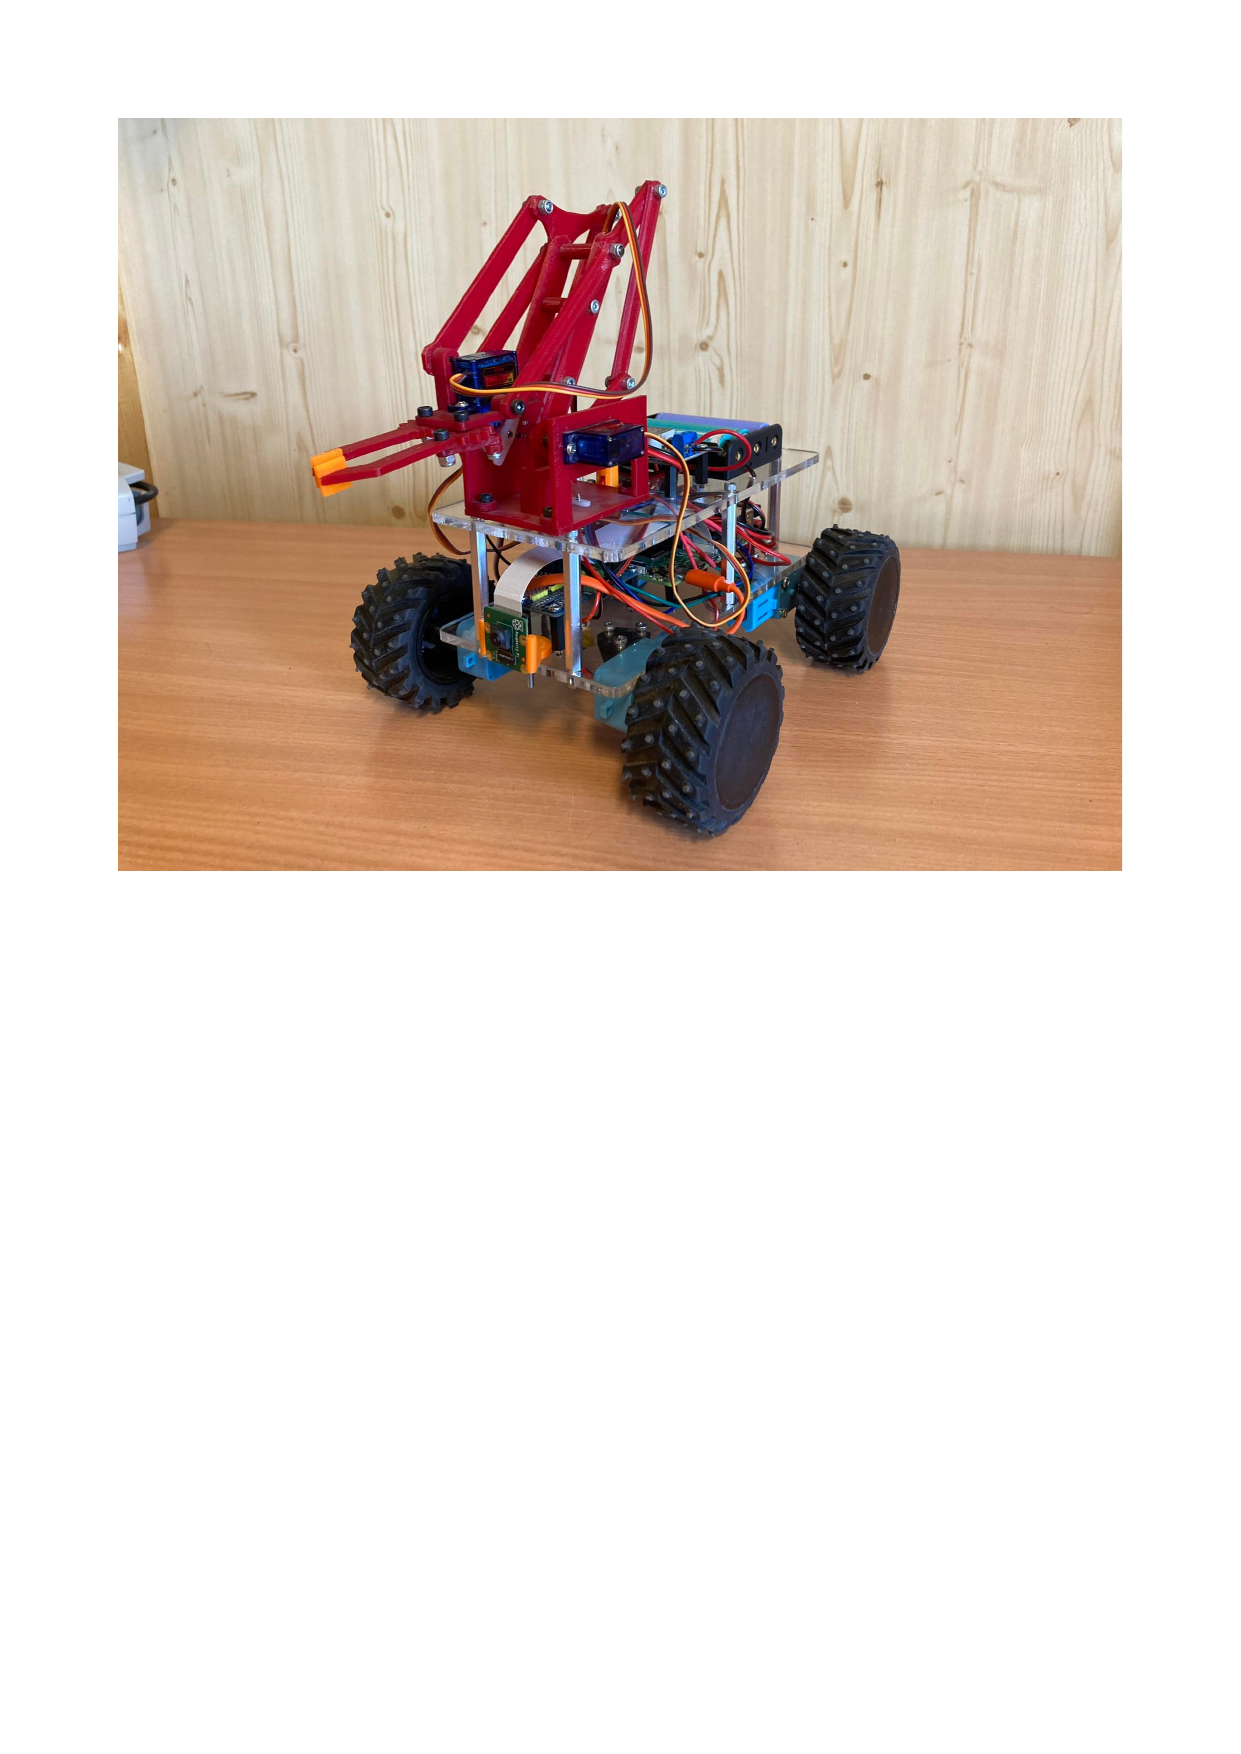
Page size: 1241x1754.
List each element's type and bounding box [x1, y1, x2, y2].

picture [118, 118, 1123, 871]
